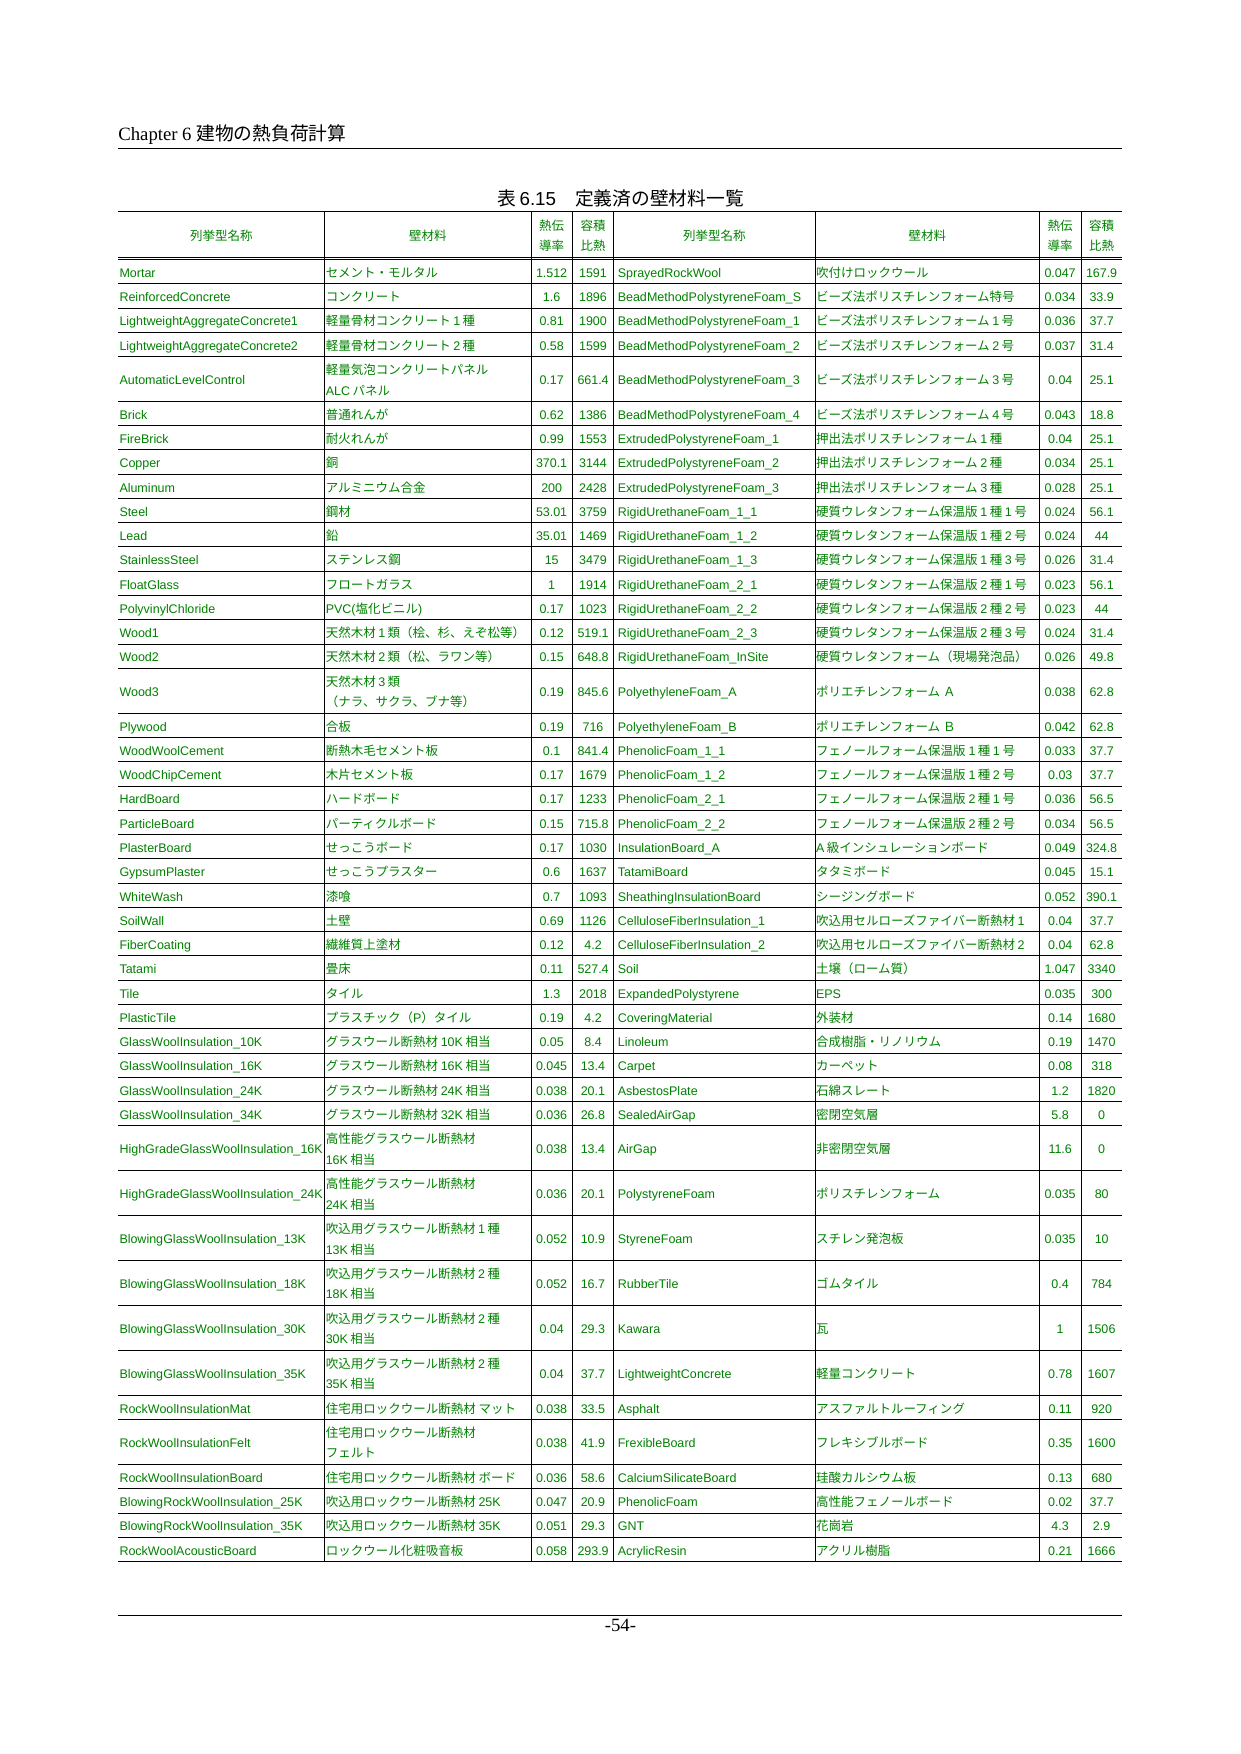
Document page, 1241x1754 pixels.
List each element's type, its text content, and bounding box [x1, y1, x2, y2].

table_cell 0.08 [1040, 1054, 1081, 1077]
table_cell Asphalt [614, 1396, 815, 1419]
table_cell PlasterBoard [118, 835, 324, 858]
table_cell 53.01 [532, 499, 572, 522]
table_cell 0.034 [1040, 450, 1081, 474]
table_cell ポリエチレンフォーム Ａ [816, 669, 1039, 713]
table_cell 軽量骨材コンクリート2種 [325, 333, 531, 356]
table_cell 784 [1082, 1261, 1122, 1305]
table_cell 1607 [1082, 1351, 1122, 1395]
table_cell 吹込用グラスウール断熱材2種 35K相当 [325, 1351, 531, 1395]
table_cell 1666 [1082, 1538, 1122, 1561]
table_cell Soil [614, 956, 815, 980]
table_cell BeadMethodPolystyreneFoam_4 [614, 402, 815, 425]
table_cell 0.037 [1040, 333, 1081, 356]
table_cell 0.036 [1040, 787, 1081, 810]
table_cell 318 [1082, 1054, 1122, 1077]
table_cell せっこうボード [325, 835, 531, 858]
table_cell 吹込用ロックウール断熱材 35K [325, 1514, 531, 1537]
table_cell 1.047 [1040, 956, 1081, 980]
table_cell タイル [325, 981, 531, 1004]
table_cell FrexibleBoard [614, 1420, 815, 1464]
table_cell 0.04 [1040, 908, 1081, 931]
table_cell 0.11 [1040, 1396, 1081, 1419]
table_cell 1.6 [532, 284, 572, 307]
table_cell BlowingGlassWoolInsulation_13K [118, 1216, 324, 1260]
table_cell PolyethyleneFoam_A [614, 669, 815, 713]
table_cell 300 [1082, 981, 1122, 1004]
table_cell 土壁 [325, 908, 531, 931]
table_cell 1591 [573, 260, 613, 283]
table_cell BeadMethodPolystyreneFoam_1 [614, 309, 815, 332]
table_cell 20.9 [573, 1489, 613, 1512]
table_cell 4.2 [573, 1005, 613, 1028]
table_cell フェノールフォーム保温版 2種1号 [816, 787, 1039, 810]
table_cell 0.04 [532, 1306, 572, 1350]
table_cell 0.69 [532, 908, 572, 931]
table_cell 押出法ポリスチレンフォーム1種 [816, 426, 1039, 449]
table_cell 0.6 [532, 859, 572, 883]
table_cell 661.4 [573, 357, 613, 401]
table_cell 3340 [1082, 956, 1122, 980]
table_cell 0 [1082, 1102, 1122, 1125]
table_cell CelluloseFiberInsulation_2 [614, 932, 815, 955]
table_cell 10 [1082, 1216, 1122, 1260]
table_cell 0.62 [532, 402, 572, 425]
table_cell 200 [532, 475, 572, 498]
table_cell 0.99 [532, 426, 572, 449]
table_cell ReinforcedConcrete [118, 284, 324, 307]
table_cell RockWoolAcousticBoard [118, 1538, 324, 1561]
table_cell 瓦 [816, 1306, 1039, 1350]
table_cell 住宅用ロックウール断熱材 ボード [325, 1465, 531, 1488]
table_cell 37.7 [1082, 738, 1122, 761]
table_cell ステンレス鋼 [325, 547, 531, 571]
table_cell LightweightConcrete [614, 1351, 815, 1395]
table_cell 0.12 [532, 620, 572, 643]
table_cell ビーズ法ポリスチレンフォーム1号 [816, 309, 1039, 332]
table_cell RigidUrethaneFoam_1_3 [614, 547, 815, 571]
table_cell 1820 [1082, 1078, 1122, 1101]
table_cell WoodChipCement [118, 762, 324, 786]
table_cell 押出法ポリスチレンフォーム2種 [816, 450, 1039, 474]
table_cell 軽量気泡コンクリートパネル ALCパネル [325, 357, 531, 401]
table_cell ExpandedPolystyrene [614, 981, 815, 1004]
table_cell 4.3 [1040, 1514, 1081, 1537]
table_cell 0.02 [1040, 1489, 1081, 1512]
table_cell グラスウール断熱材 10K相当 [325, 1029, 531, 1052]
table_cell AutomaticLevelControl [118, 357, 324, 401]
table_cell 0.21 [1040, 1538, 1081, 1561]
table_cell 0.19 [1040, 1029, 1081, 1052]
table_cell 62.8 [1082, 714, 1122, 737]
table_cell 56.5 [1082, 787, 1122, 810]
table_cell Plywood [118, 714, 324, 737]
table_cell RigidUrethaneFoam_2_2 [614, 596, 815, 619]
table_cell 木片セメント板 [325, 762, 531, 786]
table_cell GypsumPlaster [118, 859, 324, 883]
table_cell 0.036 [532, 1102, 572, 1125]
table_cell 527.4 [573, 956, 613, 980]
table_cell 硬質ウレタンフォーム保温版2種3号 [816, 620, 1039, 643]
table_cell BlowingGlassWoolInsulation_18K [118, 1261, 324, 1305]
text 表6.15 定義済の壁材料一覧 [118, 184, 1122, 211]
table_cell PolyethyleneFoam_B [614, 714, 815, 737]
table_cell 56.1 [1082, 499, 1122, 522]
table_cell 0.038 [532, 1396, 572, 1419]
table_cell 1553 [573, 426, 613, 449]
table_cell 繊維質上塗材 [325, 932, 531, 955]
table_cell 44 [1082, 596, 1122, 619]
table_cell FiberCoating [118, 932, 324, 955]
table_cell 0.047 [532, 1489, 572, 1512]
table_cell 0.038 [532, 1126, 572, 1170]
table_cell GlassWoolInsulation_24K [118, 1078, 324, 1101]
table_cell 0.024 [1040, 620, 1081, 643]
table_cell タタミボード [816, 859, 1039, 883]
table_cell Wood2 [118, 645, 324, 668]
table_cell 13.4 [573, 1054, 613, 1077]
table_cell 天然木材3類 （ナラ、サクラ、ブナ等） [325, 669, 531, 713]
table_cell TatamiBoard [614, 859, 815, 883]
table_cell BeadMethodPolystyreneFoam_2 [614, 333, 815, 356]
table_header 容積 比熱 [573, 212, 613, 257]
table_cell 0.045 [532, 1054, 572, 1077]
table_cell 鉛 [325, 523, 531, 546]
table_cell 天然木材2類（松、ラワン等） [325, 645, 531, 668]
table_cell GNT [614, 1514, 815, 1537]
table_cell HighGradeGlassWoolInsulation_24K [118, 1171, 324, 1215]
table_cell 吹込用ロックウール断熱材 25K [325, 1489, 531, 1512]
table_cell セメント・モルタル [325, 260, 531, 283]
table_cell 0.058 [532, 1538, 572, 1561]
table_cell 外装材 [816, 1005, 1039, 1028]
table_cell WhiteWash [118, 884, 324, 907]
table_cell 0.035 [1040, 1216, 1081, 1260]
table_header 熱伝 導率 [532, 212, 572, 257]
table_cell 0.14 [1040, 1005, 1081, 1028]
table_cell RubberTile [614, 1261, 815, 1305]
table_cell 0.038 [1040, 669, 1081, 713]
table_cell ハードボード [325, 787, 531, 810]
table_cell SealedAirGap [614, 1102, 815, 1125]
table_cell 26.8 [573, 1102, 613, 1125]
table_cell HardBoard [118, 787, 324, 810]
table_cell Tile [118, 981, 324, 1004]
table_cell グラスウール断熱材 24K相当 [325, 1078, 531, 1101]
table_cell BeadMethodPolystyreneFoam_3 [614, 357, 815, 401]
table_cell 吹付けロックウール [816, 260, 1039, 283]
table_cell 押出法ポリスチレンフォーム3種 [816, 475, 1039, 498]
table_cell 0.05 [532, 1029, 572, 1052]
table_cell 0.038 [532, 1078, 572, 1101]
table_cell 断熱木毛セメント板 [325, 738, 531, 761]
table_cell BeadMethodPolystyreneFoam_S [614, 284, 815, 307]
table_cell BlowingRockWoolInsulation_35K [118, 1514, 324, 1537]
table_cell 1599 [573, 333, 613, 356]
table_cell シージングボード [816, 884, 1039, 907]
table_cell 硬質ウレタンフォーム保温版1種1号 [816, 499, 1039, 522]
table_cell パーティクルボード [325, 811, 531, 834]
table_cell 1900 [573, 309, 613, 332]
table_cell 合成樹脂・リノリウム [816, 1029, 1039, 1052]
table_cell 10.9 [573, 1216, 613, 1260]
table_cell 715.8 [573, 811, 613, 834]
table_cell スチレン発泡板 [816, 1216, 1039, 1260]
table_cell 硬質ウレタンフォーム保温版1種3号 [816, 547, 1039, 571]
table_cell 1.2 [1040, 1078, 1081, 1101]
table_cell 841.4 [573, 738, 613, 761]
table_cell 0.58 [532, 333, 572, 356]
table_cell 33.9 [1082, 284, 1122, 307]
table_cell 硬質ウレタンフォーム保温版1種2号 [816, 523, 1039, 546]
table_cell 0.1 [532, 738, 572, 761]
table_cell 41.9 [573, 1420, 613, 1464]
table_cell RigidUrethaneFoam_1_1 [614, 499, 815, 522]
table_cell 8.4 [573, 1029, 613, 1052]
table_cell 80 [1082, 1171, 1122, 1215]
table_cell 0.19 [532, 669, 572, 713]
table_cell 0.17 [532, 762, 572, 786]
table_cell Brick [118, 402, 324, 425]
table_cell 銅 [325, 450, 531, 474]
table_cell Aluminum [118, 475, 324, 498]
table_cell 鋼材 [325, 499, 531, 522]
table_cell RigidUrethaneFoam_2_3 [614, 620, 815, 643]
table_cell 0.15 [532, 645, 572, 668]
table_cell PhenolicFoam_1_1 [614, 738, 815, 761]
table_cell 29.3 [573, 1306, 613, 1350]
table_cell カーペット [816, 1054, 1039, 1077]
table_cell 390.1 [1082, 884, 1122, 907]
table_cell PVC(塩化ビニル) [325, 596, 531, 619]
table_cell 0.17 [532, 835, 572, 858]
table_cell 37.7 [1082, 762, 1122, 786]
table_cell 31.4 [1082, 547, 1122, 571]
table_cell 1093 [573, 884, 613, 907]
table_cell StyreneFoam [614, 1216, 815, 1260]
table_cell 0.04 [1040, 357, 1081, 401]
table_cell ビーズ法ポリスチレンフォーム2号 [816, 333, 1039, 356]
table_cell Tatami [118, 956, 324, 980]
table_cell 1600 [1082, 1420, 1122, 1464]
table_cell LightweightAggregateConcrete1 [118, 309, 324, 332]
table_cell 0.17 [532, 596, 572, 619]
table_cell 1023 [573, 596, 613, 619]
table_cell StainlessSteel [118, 547, 324, 571]
table_cell 33.5 [573, 1396, 613, 1419]
table_cell アルミニウム合金 [325, 475, 531, 498]
table_cell 37.7 [573, 1351, 613, 1395]
table_cell 1386 [573, 402, 613, 425]
table_cell 167.9 [1082, 260, 1122, 283]
table_cell LightweightAggregateConcrete2 [118, 333, 324, 356]
table_cell 0.038 [532, 1420, 572, 1464]
table_cell 吹込用セルローズファイバー断熱材1 [816, 908, 1039, 931]
table_cell 37.7 [1082, 1489, 1122, 1512]
table_cell RockWoolInsulationFelt [118, 1420, 324, 1464]
table_cell ビーズ法ポリスチレンフォーム特号 [816, 284, 1039, 307]
table_cell 硬質ウレタンフォーム保温版2種1号 [816, 572, 1039, 595]
table_cell 軽量骨材コンクリート1種 [325, 309, 531, 332]
table_cell 15.1 [1082, 859, 1122, 883]
table_cell Kawara [614, 1306, 815, 1350]
table_cell 0.043 [1040, 402, 1081, 425]
table_cell 0.78 [1040, 1351, 1081, 1395]
table_cell 軽量コンクリート [816, 1351, 1039, 1395]
table_cell フェノールフォーム保温版 1種2号 [816, 762, 1039, 786]
table_cell 20.1 [573, 1171, 613, 1215]
table_cell CelluloseFiberInsulation_1 [614, 908, 815, 931]
table_cell 1680 [1082, 1005, 1122, 1028]
table_cell 0.026 [1040, 645, 1081, 668]
table_cell 0.035 [1040, 1171, 1081, 1215]
table_cell 2428 [573, 475, 613, 498]
table_cell 920 [1082, 1396, 1122, 1419]
table_cell 18.8 [1082, 402, 1122, 425]
table_cell 31.4 [1082, 620, 1122, 643]
table_cell CalciumSilicateBoard [614, 1465, 815, 1488]
table_header 熱伝 導率 [1040, 212, 1081, 257]
table_cell 0.036 [532, 1465, 572, 1488]
table_cell 密閉空気層 [816, 1102, 1039, 1125]
table_cell 25.1 [1082, 450, 1122, 474]
table_cell 2018 [573, 981, 613, 1004]
table_cell 高性能フェノールボード [816, 1489, 1039, 1512]
table_cell AirGap [614, 1126, 815, 1170]
table_cell HighGradeGlassWoolInsulation_16K [118, 1126, 324, 1170]
table_cell 4.2 [573, 932, 613, 955]
table_cell 11.6 [1040, 1126, 1081, 1170]
table_cell 29.3 [573, 1514, 613, 1537]
table_cell 13.4 [573, 1126, 613, 1170]
table_cell 37.7 [1082, 309, 1122, 332]
table_cell 1470 [1082, 1029, 1122, 1052]
table_cell 0.04 [1040, 932, 1081, 955]
table_cell CoveringMaterial [614, 1005, 815, 1028]
table_cell SprayedRockWool [614, 260, 815, 283]
table_cell 0.11 [532, 956, 572, 980]
table_cell 0.13 [1040, 1465, 1081, 1488]
table_cell 0.034 [1040, 284, 1081, 307]
table_cell 0.028 [1040, 475, 1081, 498]
table_cell 1914 [573, 572, 613, 595]
table_cell 0.81 [532, 309, 572, 332]
table_cell EPS [816, 981, 1039, 1004]
table_cell 648.8 [573, 645, 613, 668]
table_cell 0.036 [1040, 309, 1081, 332]
table_cell 25.1 [1082, 357, 1122, 401]
table_cell PolystyreneFoam [614, 1171, 815, 1215]
table_cell ビーズ法ポリスチレンフォーム4号 [816, 402, 1039, 425]
table_cell 845.6 [573, 669, 613, 713]
table_cell 25.1 [1082, 426, 1122, 449]
table_cell GlassWoolInsulation_16K [118, 1054, 324, 1077]
table_cell A級インシュレーションボード [816, 835, 1039, 858]
table_cell 15 [532, 547, 572, 571]
table_cell 0.052 [532, 1216, 572, 1260]
table_cell AsbestosPlate [614, 1078, 815, 1101]
table_cell 35.01 [532, 523, 572, 546]
table_cell 0.19 [532, 714, 572, 737]
table_cell RockWoolInsulationMat [118, 1396, 324, 1419]
table_cell Wood3 [118, 669, 324, 713]
table_cell SoilWall [118, 908, 324, 931]
table_cell アスファルトルーフィング [816, 1396, 1039, 1419]
table_cell 0.035 [1040, 981, 1081, 1004]
table_cell Steel [118, 499, 324, 522]
table_cell 0.023 [1040, 596, 1081, 619]
table_cell 20.1 [573, 1078, 613, 1101]
table_cell 吹込用グラスウール断熱材2種 18K相当 [325, 1261, 531, 1305]
table_cell 高性能グラスウール断熱材 24K相当 [325, 1171, 531, 1215]
table_cell SheathingInsulationBoard [614, 884, 815, 907]
table_cell 62.8 [1082, 669, 1122, 713]
table_cell 0.4 [1040, 1261, 1081, 1305]
table_cell RigidUrethaneFoam_InSite [614, 645, 815, 668]
table_cell Lead [118, 523, 324, 546]
table_cell 耐火れんが [325, 426, 531, 449]
table_cell グラスウール断熱材 32K相当 [325, 1102, 531, 1125]
table_cell Linoleum [614, 1029, 815, 1052]
table_cell PolyvinylChloride [118, 596, 324, 619]
table_cell PhenolicFoam_2_1 [614, 787, 815, 810]
table_cell ポリスチレンフォーム [816, 1171, 1039, 1215]
table_cell 0.19 [532, 1005, 572, 1028]
table_cell BlowingRockWoolInsulation_25K [118, 1489, 324, 1512]
table_cell 370.1 [532, 450, 572, 474]
table_cell 非密閉空気層 [816, 1126, 1039, 1170]
table_cell 0.024 [1040, 523, 1081, 546]
table_cell 天然木材1類（桧、杉、えぞ松等） [325, 620, 531, 643]
table_cell 37.7 [1082, 908, 1122, 931]
table_cell 1 [532, 572, 572, 595]
table_cell 0.026 [1040, 547, 1081, 571]
table_cell 716 [573, 714, 613, 737]
table_cell 0.052 [1040, 884, 1081, 907]
table_cell フロートガラス [325, 572, 531, 595]
table_cell GlassWoolInsulation_34K [118, 1102, 324, 1125]
table_cell 0.35 [1040, 1420, 1081, 1464]
table_cell 吹込用グラスウール断熱材2種 30K相当 [325, 1306, 531, 1350]
table_cell 畳床 [325, 956, 531, 980]
table_header 容積 比熱 [1082, 212, 1122, 257]
table_cell 1126 [573, 908, 613, 931]
table_cell 0.049 [1040, 835, 1081, 858]
table_cell PlasticTile [118, 1005, 324, 1028]
table_cell 1637 [573, 859, 613, 883]
table_cell 31.4 [1082, 333, 1122, 356]
table_cell 住宅用ロックウール断熱材 フェルト [325, 1420, 531, 1464]
table_cell フェノールフォーム保温版 2種2号 [816, 811, 1039, 834]
table_cell 1469 [573, 523, 613, 546]
table_cell グラスウール断熱材 16K相当 [325, 1054, 531, 1077]
table_cell ビーズ法ポリスチレンフォーム3号 [816, 357, 1039, 401]
table_cell 石綿スレート [816, 1078, 1039, 1101]
table_cell 珪酸カルシウム板 [816, 1465, 1039, 1488]
table_header 列挙型名称 [614, 212, 815, 257]
table_cell 293.9 [573, 1538, 613, 1561]
table_cell 1.3 [532, 981, 572, 1004]
table_cell 硬質ウレタンフォーム（現場発泡品） [816, 645, 1039, 668]
table_cell 1506 [1082, 1306, 1122, 1350]
table_cell InsulationBoard_A [614, 835, 815, 858]
table_cell RigidUrethaneFoam_1_2 [614, 523, 815, 546]
table_cell 58.6 [573, 1465, 613, 1488]
table_cell せっこうプラスター [325, 859, 531, 883]
table_cell AcrylicResin [614, 1538, 815, 1561]
table_cell 1 [1040, 1306, 1081, 1350]
table_cell 0.036 [532, 1171, 572, 1215]
table_cell 0.03 [1040, 762, 1081, 786]
table_cell 16.7 [573, 1261, 613, 1305]
table_cell 0.047 [1040, 260, 1081, 283]
table_cell 1233 [573, 787, 613, 810]
table_cell PhenolicFoam_1_2 [614, 762, 815, 786]
table_cell ParticleBoard [118, 811, 324, 834]
table_cell BlowingGlassWoolInsulation_30K [118, 1306, 324, 1350]
table_cell 3144 [573, 450, 613, 474]
table_cell 0.034 [1040, 811, 1081, 834]
table_cell 44 [1082, 523, 1122, 546]
table_cell 56.5 [1082, 811, 1122, 834]
table_cell 0.12 [532, 932, 572, 955]
table_cell 0.17 [532, 357, 572, 401]
table_cell 324.8 [1082, 835, 1122, 858]
table_cell 0.042 [1040, 714, 1081, 737]
table_cell フェノールフォーム保温版 1種1号 [816, 738, 1039, 761]
table_cell 0 [1082, 1126, 1122, 1170]
table_cell Mortar [118, 260, 324, 283]
table_cell 合板 [325, 714, 531, 737]
table_cell RigidUrethaneFoam_2_1 [614, 572, 815, 595]
table_cell ExtrudedPolystyreneFoam_2 [614, 450, 815, 474]
table_cell 1030 [573, 835, 613, 858]
table_cell 土壌（ローム質） [816, 956, 1039, 980]
table_cell 0.045 [1040, 859, 1081, 883]
table_cell 0.052 [532, 1261, 572, 1305]
table_cell プラスチック（P）タイル [325, 1005, 531, 1028]
table_cell RockWoolInsulationBoard [118, 1465, 324, 1488]
table_cell 2.9 [1082, 1514, 1122, 1537]
table_cell ExtrudedPolystyreneFoam_1 [614, 426, 815, 449]
table_cell 0.15 [532, 811, 572, 834]
table_cell 519.1 [573, 620, 613, 643]
table_cell 49.8 [1082, 645, 1122, 668]
table_cell アクリル樹脂 [816, 1538, 1039, 1561]
table_cell 0.17 [532, 787, 572, 810]
table_cell BlowingGlassWoolInsulation_35K [118, 1351, 324, 1395]
table_cell 漆喰 [325, 884, 531, 907]
table_header 壁材料 [816, 212, 1039, 257]
table_cell 硬質ウレタンフォーム保温版2種2号 [816, 596, 1039, 619]
table_cell PhenolicFoam [614, 1489, 815, 1512]
table_cell 1896 [573, 284, 613, 307]
table_cell WoodWoolCement [118, 738, 324, 761]
table_cell 0.024 [1040, 499, 1081, 522]
table_header 壁材料 [325, 212, 531, 257]
table_cell FloatGlass [118, 572, 324, 595]
table_cell 25.1 [1082, 475, 1122, 498]
table_cell 3479 [573, 547, 613, 571]
table_cell 花崗岩 [816, 1514, 1039, 1537]
table_cell 5.8 [1040, 1102, 1081, 1125]
table_cell ポリエチレンフォーム Ｂ [816, 714, 1039, 737]
table_cell 0.051 [532, 1514, 572, 1537]
table_cell 0.04 [1040, 426, 1081, 449]
table_cell FireBrick [118, 426, 324, 449]
table_cell 0.7 [532, 884, 572, 907]
table_cell 0.04 [532, 1351, 572, 1395]
table_cell Copper [118, 450, 324, 474]
table_cell 吹込用セルローズファイバー断熱材2 [816, 932, 1039, 955]
table_cell 62.8 [1082, 932, 1122, 955]
table_cell ゴムタイル [816, 1261, 1039, 1305]
table_cell 680 [1082, 1465, 1122, 1488]
table_cell Carpet [614, 1054, 815, 1077]
table_cell 吹込用グラスウール断熱材1種 13K相当 [325, 1216, 531, 1260]
table_cell GlassWoolInsulation_10K [118, 1029, 324, 1052]
table_cell Wood1 [118, 620, 324, 643]
table_cell 普通れんが [325, 402, 531, 425]
table_cell コンクリート [325, 284, 531, 307]
table_cell ロックウール化粧吸音板 [325, 1538, 531, 1561]
table_cell ExtrudedPolystyreneFoam_3 [614, 475, 815, 498]
table_cell 0.033 [1040, 738, 1081, 761]
table_cell PhenolicFoam_2_2 [614, 811, 815, 834]
table_header 列挙型名称 [118, 212, 324, 257]
table_cell 0.023 [1040, 572, 1081, 595]
table_cell 3759 [573, 499, 613, 522]
table_cell 1679 [573, 762, 613, 786]
table_cell 住宅用ロックウール断熱材 マット [325, 1396, 531, 1419]
table_cell 高性能グラスウール断熱材 16K相当 [325, 1126, 531, 1170]
table_cell フレキシブルボード [816, 1420, 1039, 1464]
table_cell 56.1 [1082, 572, 1122, 595]
table_cell 1.512 [532, 260, 572, 283]
